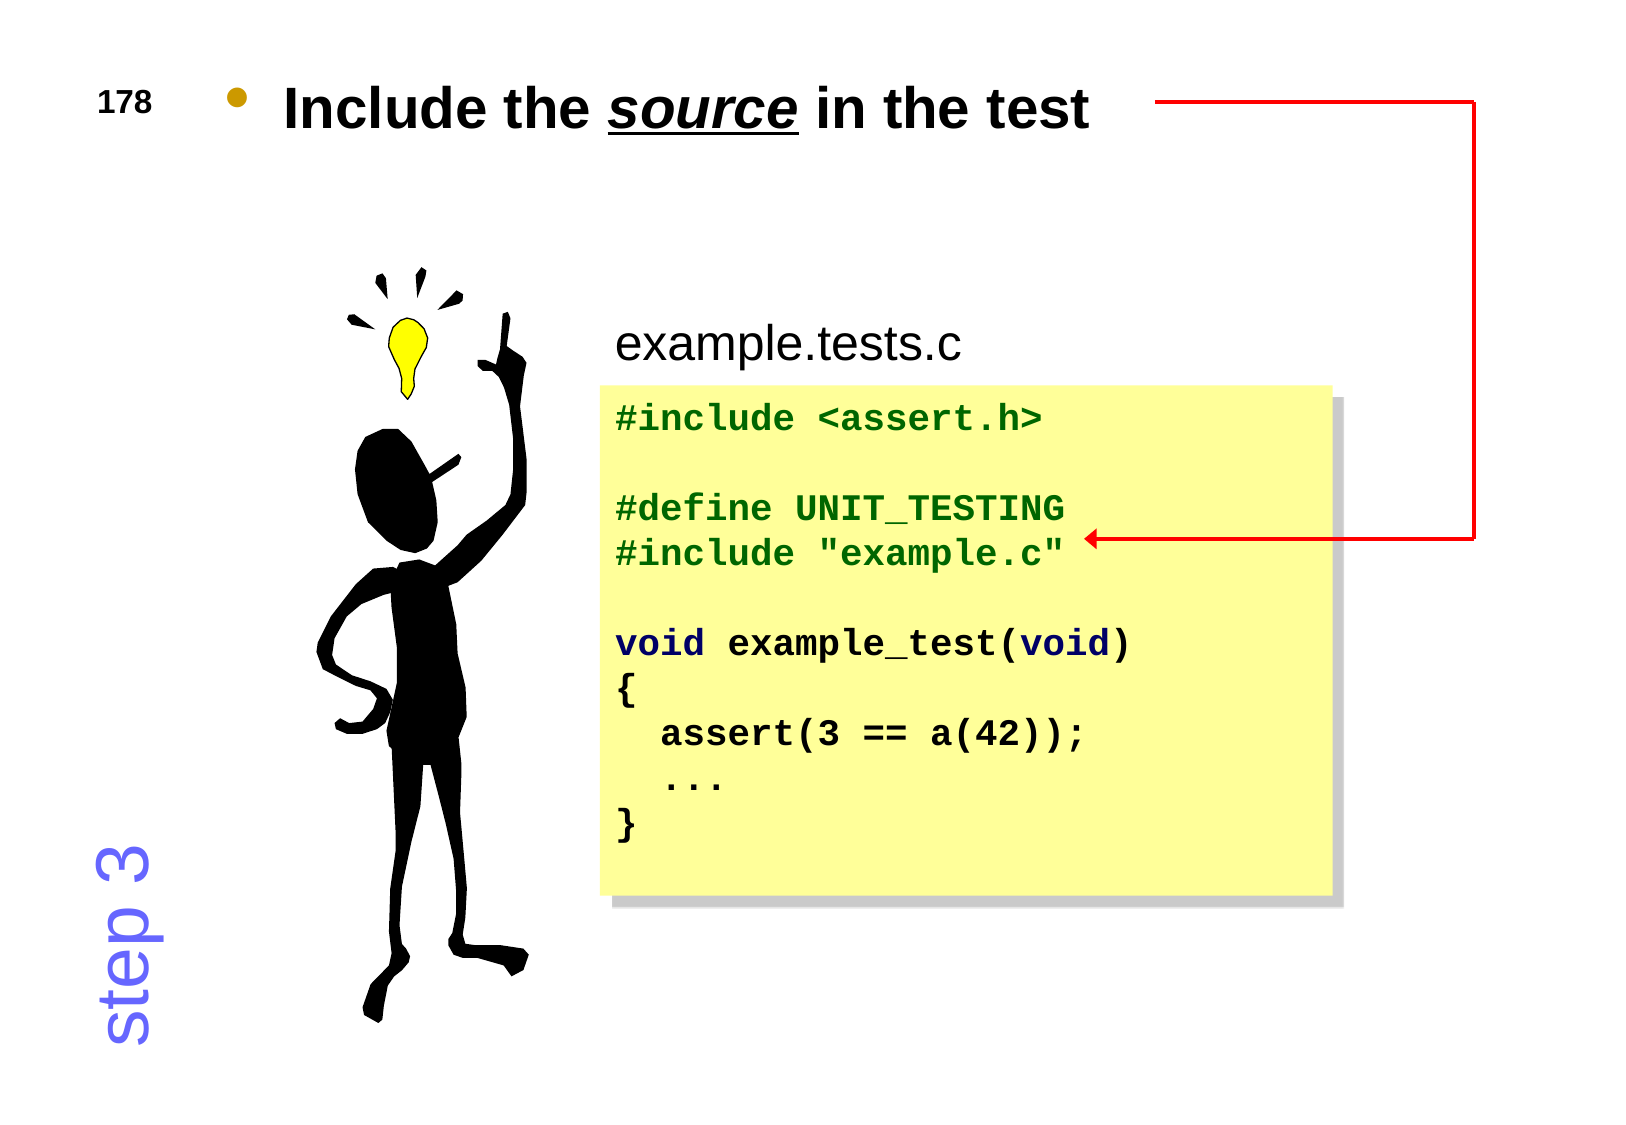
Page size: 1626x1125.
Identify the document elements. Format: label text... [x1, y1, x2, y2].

text_box #include <assert.h> #define UNIT_TESTING #include "example.c" void example_test(void) { assert(3 == a(42)); ... } [599, 385, 1333, 896]
text_box [354, 428, 462, 554]
text_box [347, 314, 376, 330]
text_box example.tests.c [600, 302, 1156, 379]
text_box [375, 273, 388, 300]
text_box [437, 290, 464, 310]
title step 3 [50, 187, 188, 1063]
text_box [316, 311, 529, 1024]
text_box [388, 318, 428, 400]
list Include the source in the test [212, 62, 1625, 1063]
text_box [415, 267, 427, 299]
